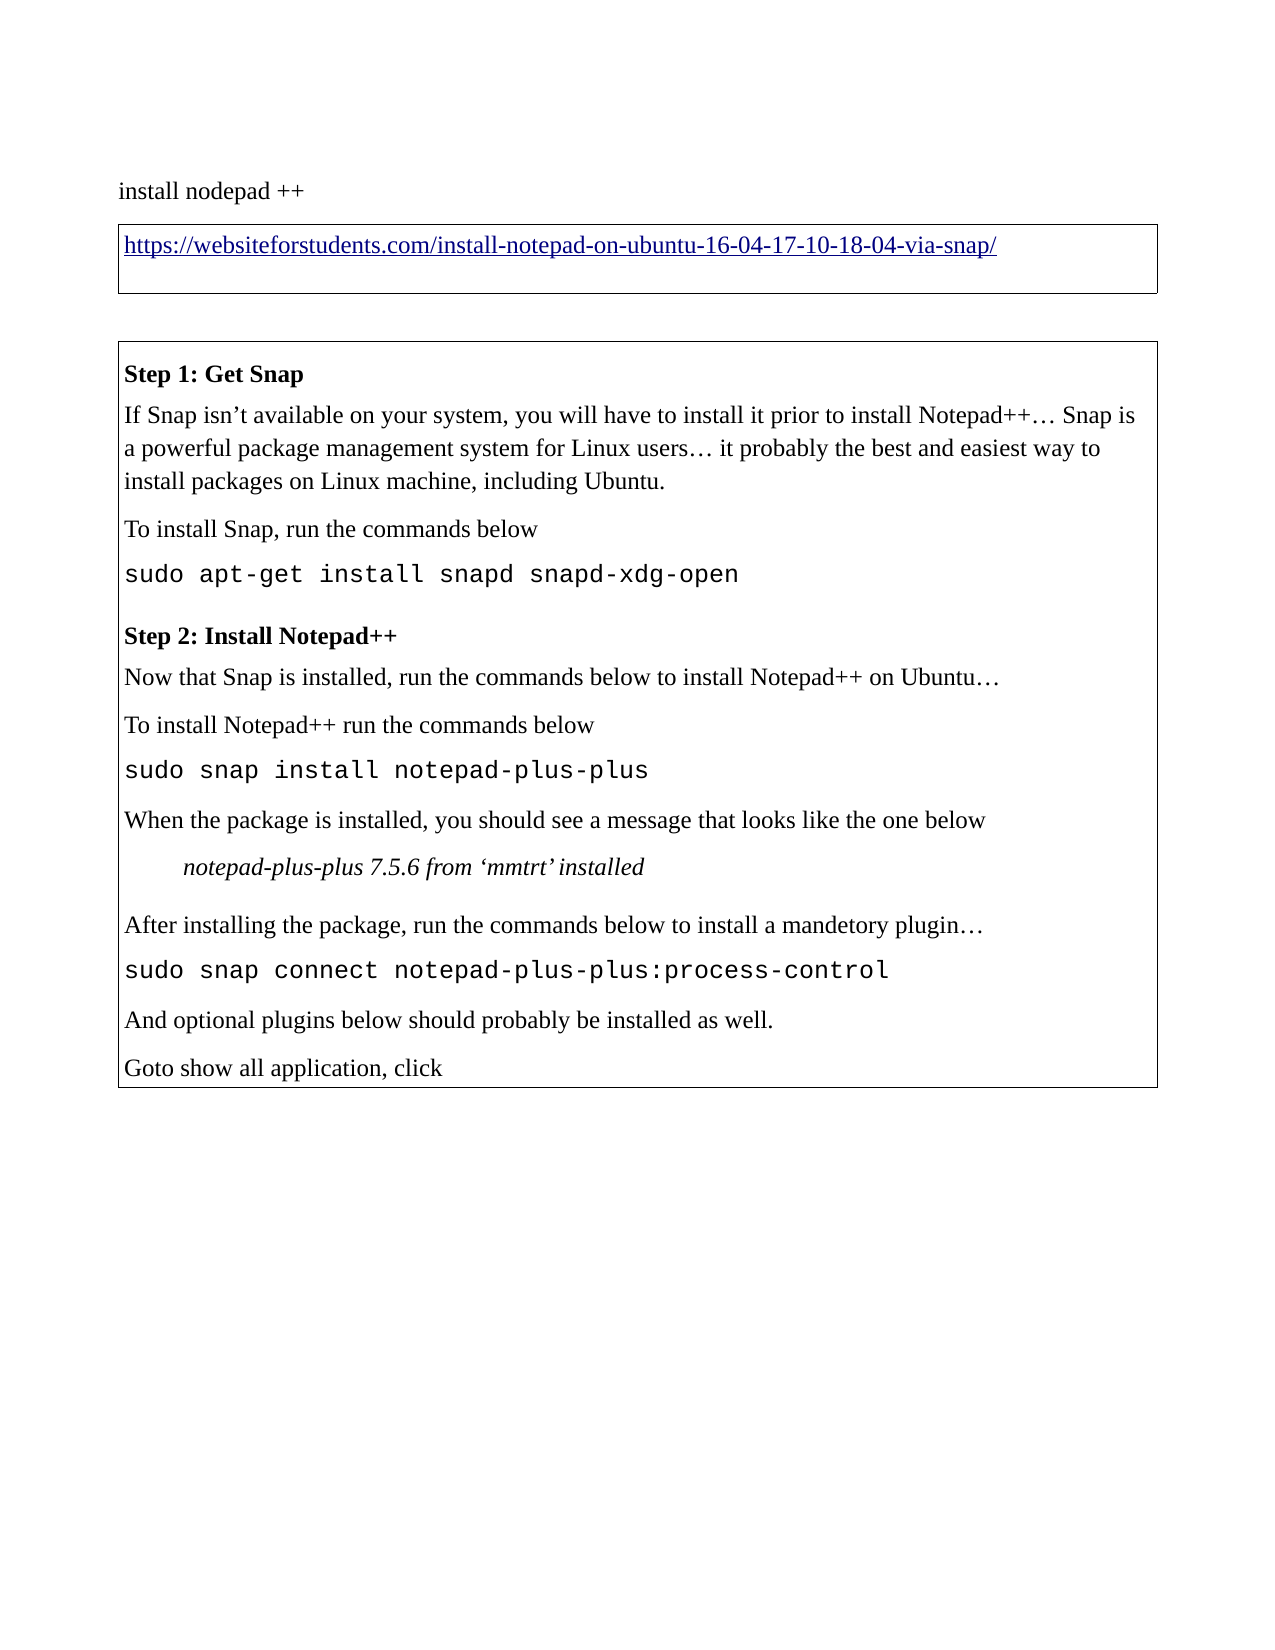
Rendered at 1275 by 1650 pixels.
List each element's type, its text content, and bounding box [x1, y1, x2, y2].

table_header https://websiteforstudents.com/install-notepad-on-ubuntu-16-04-17-10-18-04-via-snap/ [119, 225, 1157, 293]
table_header Step 1: Get Snap If Snap isn’t available on your system, you will have to install it prior to install Notepad++… Snap is a powerful package management system for Linux users… it probably the best and easiest way to install packages on Linux machine, including Ubuntu. To install Snap, run the commands below sudo apt-get install snapd snapd-xdg-open Step 2: Install Notepad++ Now that Snap is installed, run the commands below to install Notepad++ on Ubuntu… To install Notepad++ run the commands below sudo snap install notepad-plus-plus When the package is installed, you should see a message that looks like the one below notepad-plus-plus 7.5.6 from ‘mmtrt’ installed After installing the package, run the commands below to install a mandetory plugin… sudo snap connect notepad-plus-plus:process-control And optional plugins below should probably be installed as well. Goto show all application, click [119, 342, 1157, 1087]
text install nodepad ++ [118, 176, 1157, 205]
